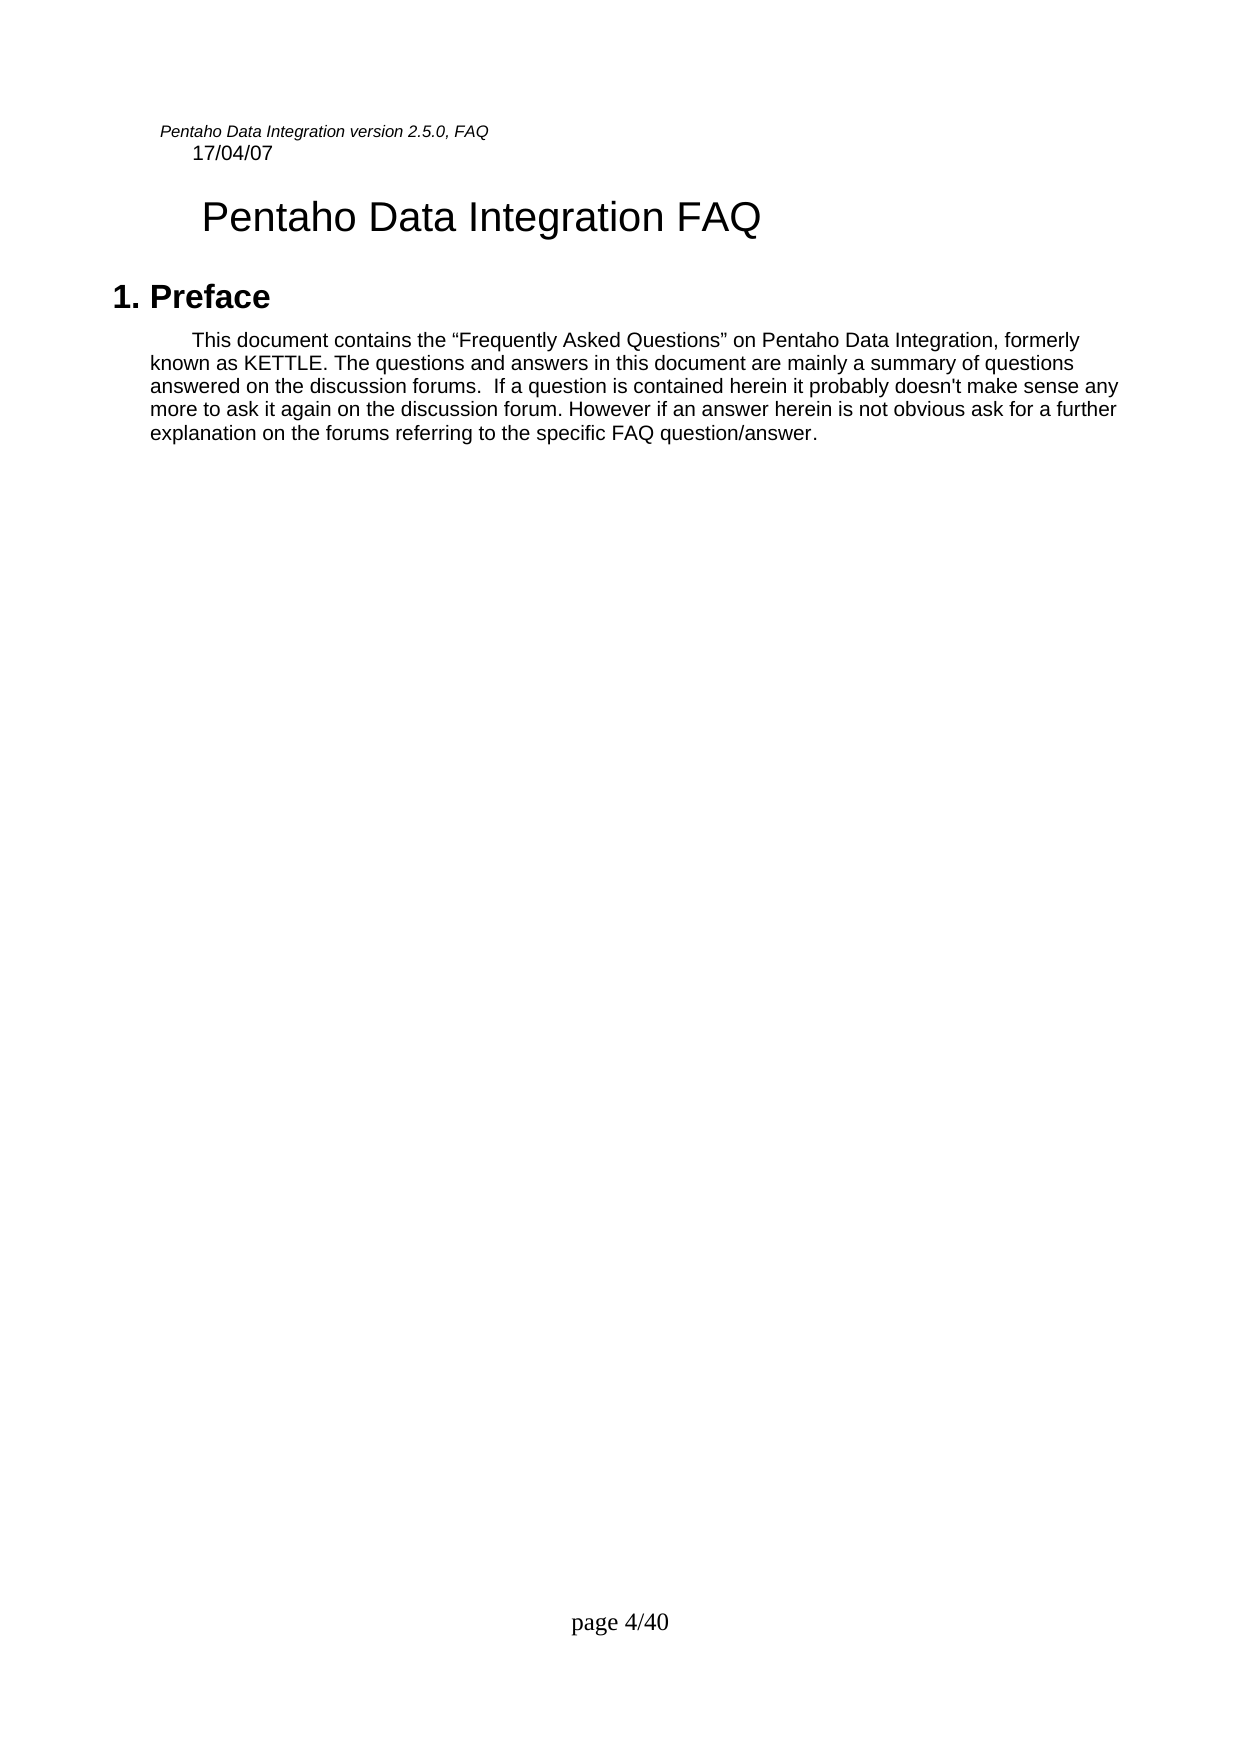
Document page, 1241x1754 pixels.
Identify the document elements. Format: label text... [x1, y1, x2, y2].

text This document contains the “Frequently Asked Questions” on Pentaho Data Integration, formerly known as KETTLE. The questions and answers in this document are mainly a summary of questions answered on the discussion forums. If a question is contained herein it probably doesn't make sense any more to ask it again on the discussion forum. However if an answer herein is not obvious ask for a further explanation on the forums referring to the specific FAQ question/answer. [150, 328, 1122, 444]
subtitle Preface [118, 278, 1122, 316]
text Pentaho Data Integration FAQ [118, 194, 1122, 241]
